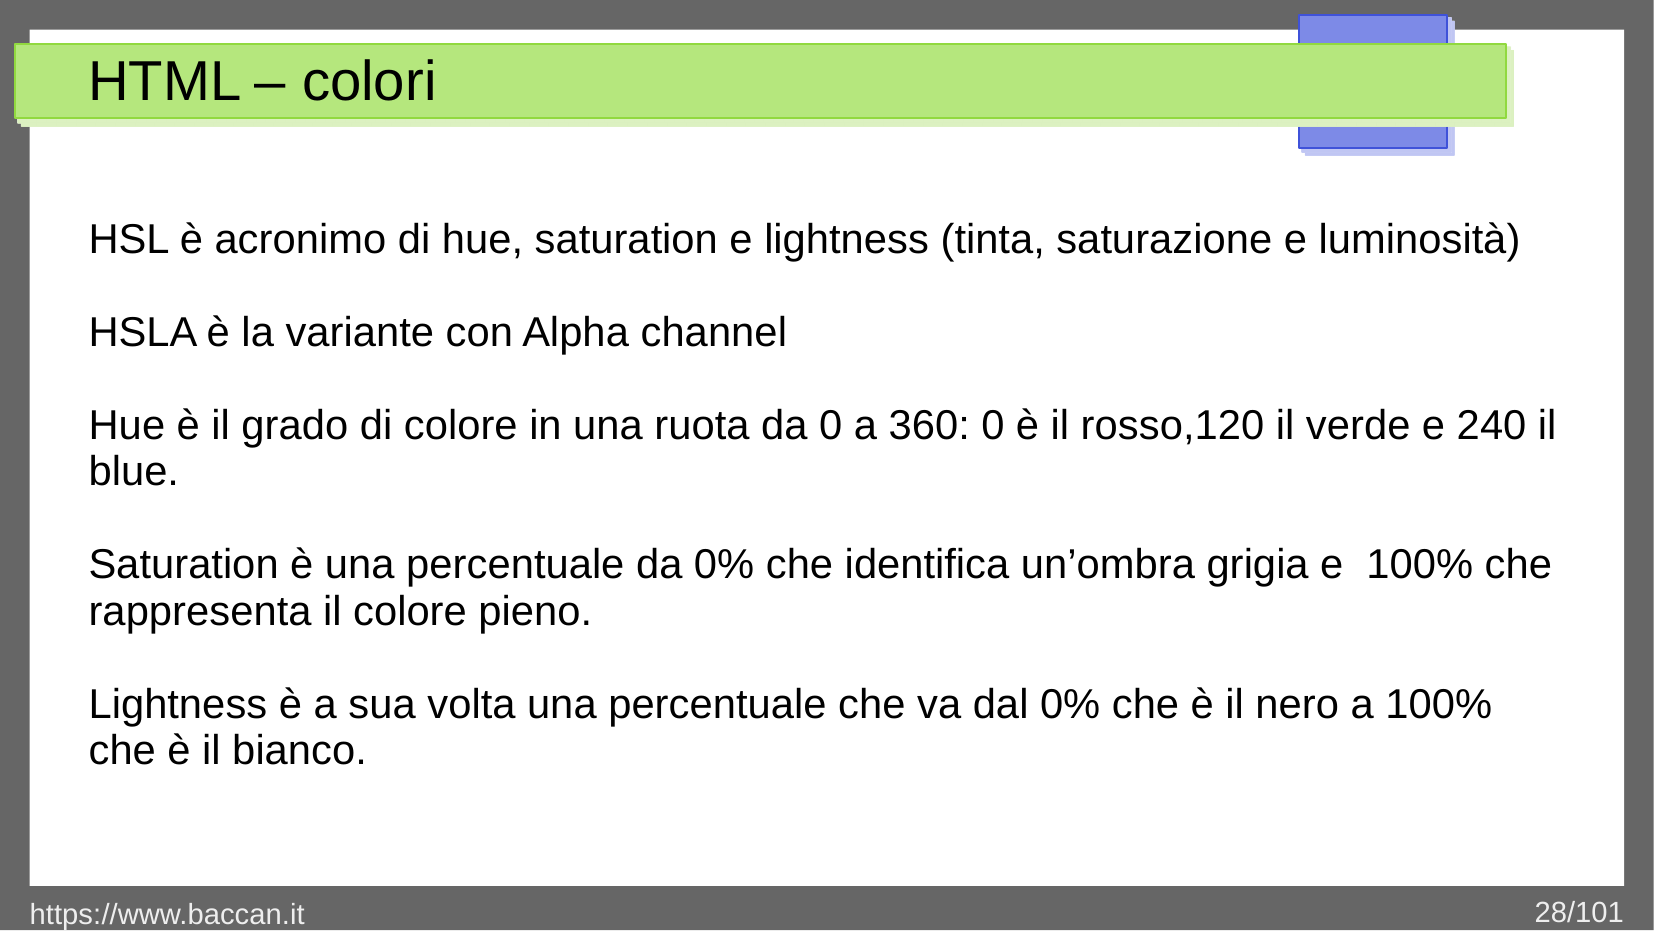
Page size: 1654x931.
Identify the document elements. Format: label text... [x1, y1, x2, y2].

text_box HSL è acronimo di hue, saturation e lightness (tinta, saturazione e luminosità) HSLA è la variante con Alpha channel Hue è il grado di colore in una ruota da 0 a 360: 0 è il rosso,120 il verde e 240 il blue. Saturation è una percentuale da 0% che identifica un’ombra grigia e 100% che rappresenta il colore pieno. Lightness è a sua volta una percentuale che va dal 0% che è il nero a 100% che è il bianco. [88, 169, 1565, 820]
title HTML – colori [88, 44, 1506, 119]
